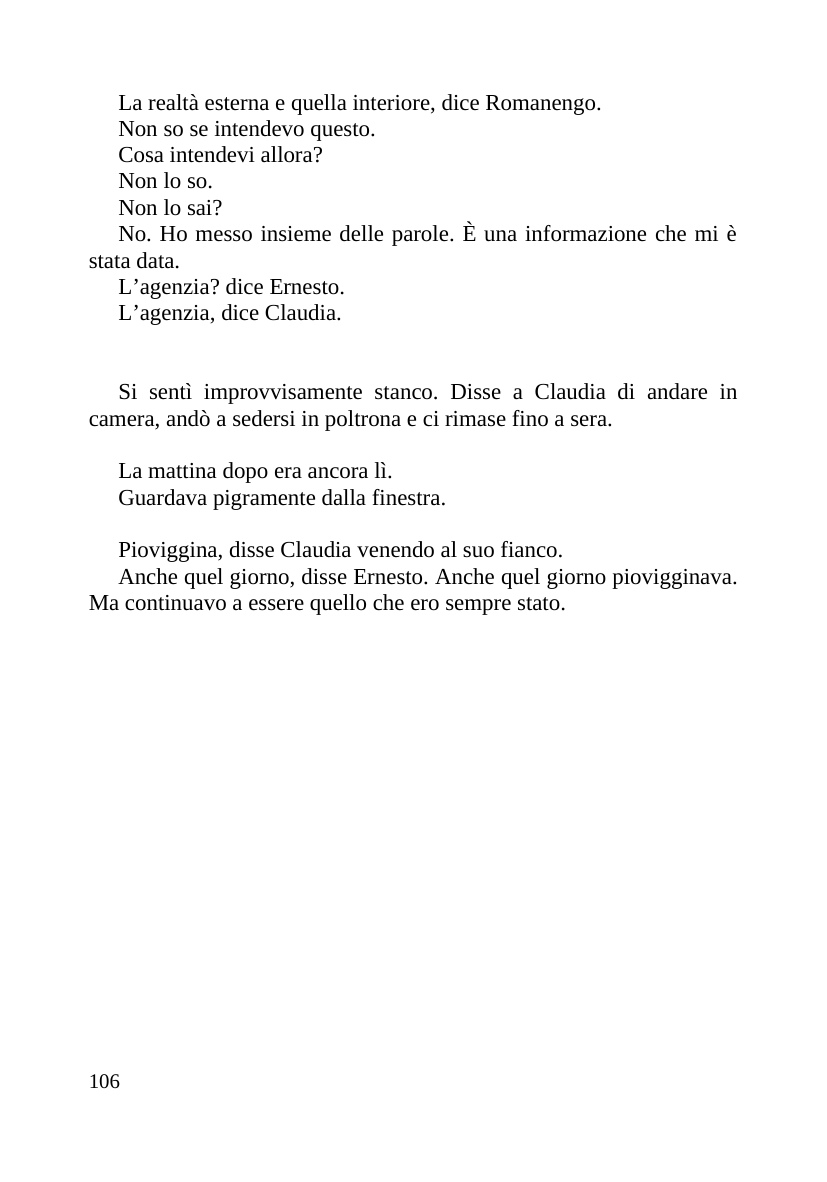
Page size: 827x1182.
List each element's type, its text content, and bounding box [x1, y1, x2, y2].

text Non lo so. [88, 168, 738, 194]
text La realtà esterna e quella interiore, dice Romanengo. [88, 88, 738, 115]
text No. Ho messo insieme delle parole. È una informazione che mi è stata data. [88, 220, 738, 273]
text Cosa intendevi allora? [88, 141, 738, 168]
text La mattina dopo era ancora lì. [88, 457, 738, 484]
text Si sentì improvvisamente stanco. Disse a Claudia di andare in camera, andò a sedersi in poltrona e ci rimase fino a sera. [88, 378, 738, 431]
text Guardava pigramente dalla finestra. [88, 484, 738, 510]
text L’agenzia, dice Claudia. [88, 299, 738, 326]
text L’agenzia? dice Ernesto. [88, 273, 738, 299]
text Anche quel giorno, disse Ernesto. Anche quel giorno piovigginava. Ma continuavo a essere quello che ero sempre stato. [88, 563, 738, 616]
text Non so se intendevo questo. [88, 115, 738, 141]
text Pioviggina, disse Claudia venendo al suo fianco. [88, 537, 738, 563]
text Non lo sai? [88, 194, 738, 220]
